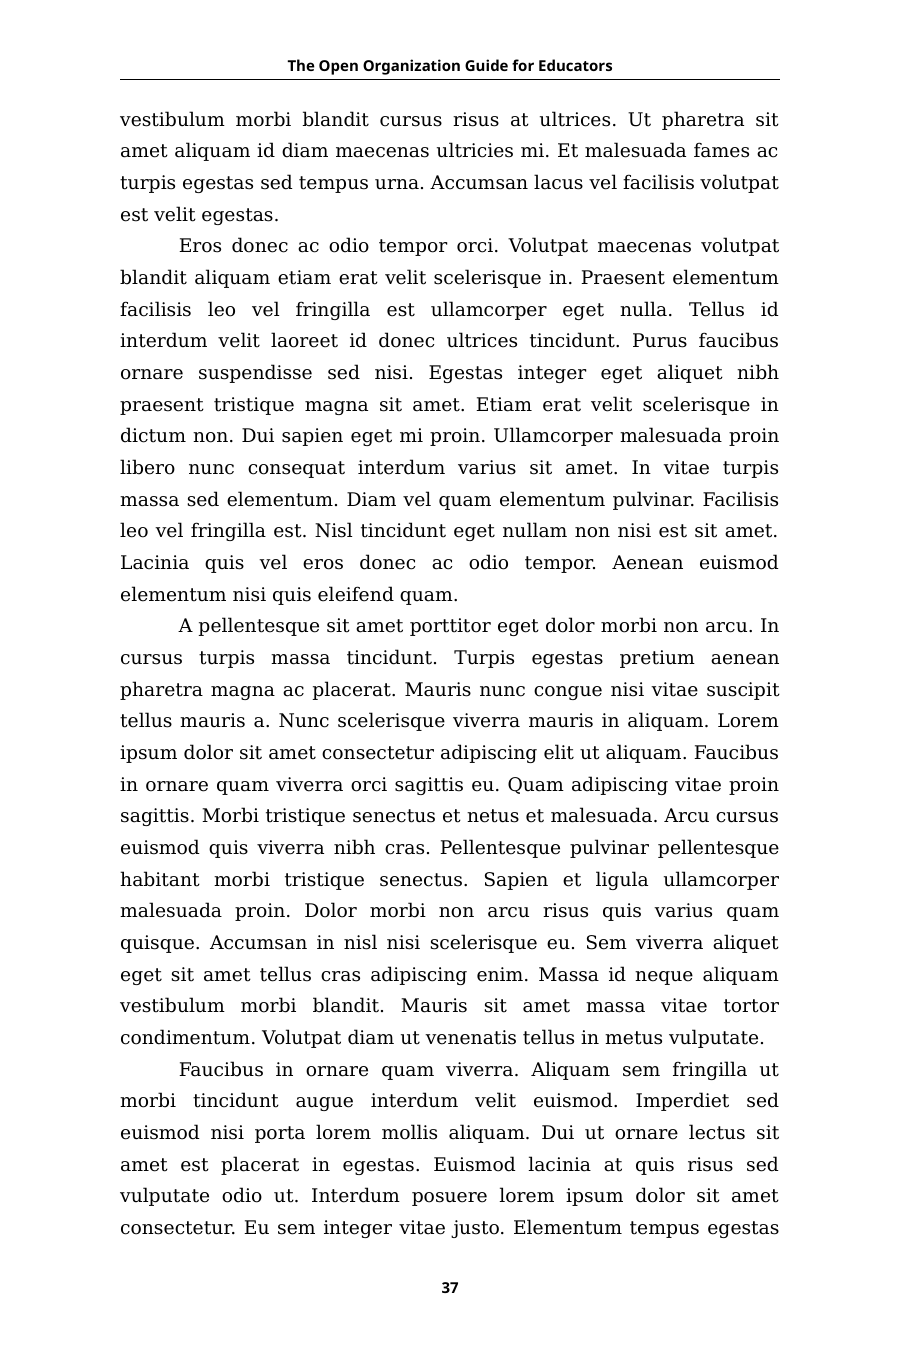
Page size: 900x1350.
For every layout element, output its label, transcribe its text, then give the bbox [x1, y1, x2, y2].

text Eros donec ac odio tempor orci. Volutpat maecenas volutpat blandit aliquam etiam erat velit scelerisque in. Praesent elementum facilisis leo vel fringilla est ullamcorper eget nulla. Tellus id interdum velit laoreet id donec ultrices tincidunt. Purus faucibus ornare suspendisse sed nisi. Egestas integer eget aliquet nibh praesent tristique magna sit amet. Etiam erat velit scelerisque in dictum non. Dui sapien eget mi proin. Ullamcorper malesuada proin libero nunc consequat interdum varius sit amet. In vitae turpis massa sed elementum. Diam vel quam elementum pulvinar. Facilisis leo vel fringilla est. Nisl tincidunt eget nullam non nisi est sit amet. Lacinia quis vel eros donec ac odio tempor. Aenean euismod elementum nisi quis eleifend quam. [120, 235, 780, 606]
text vestibulum morbi blandit cursus risus at ultrices. Ut pharetra sit amet aliquam id diam maecenas ultricies mi. Et malesuada fames ac turpis egestas sed tempus urna. Accumsan lacus vel facilisis volutpat est velit egestas. [120, 109, 780, 226]
text A pellentesque sit amet porttitor eget dolor morbi non arcu. In cursus turpis massa tincidunt. Turpis egestas pretium aenean pharetra magna ac placerat. Mauris nunc congue nisi vitae suscipit tellus mauris a. Nunc scelerisque viverra mauris in aliquam. Lorem ipsum dolor sit amet consectetur adipiscing elit ut aliquam. Faucibus in ornare quam viverra orci sagittis eu. Quam adipiscing vitae proin sagittis. Morbi tristique senectus et netus et malesuada. Arcu cursus euismod quis viverra nibh cras. Pellentesque pulvinar pellentesque habitant morbi tristique senectus. Sapien et ligula ullamcorper malesuada proin. Dolor morbi non arcu risus quis varius quam quisque. Accumsan in nisl nisi scelerisque eu. Sem viverra aliquet eget sit amet tellus cras adipiscing enim. Massa id neque aliquam vestibulum morbi blandit. Mauris sit amet massa vitae tortor condimentum. Volutpat diam ut venenatis tellus in metus vulputate. [120, 615, 780, 1049]
text Faucibus in ornare quam viverra. Aliquam sem fringilla ut morbi tincidunt augue interdum velit euismod. Imperdiet sed euismod nisi porta lorem mollis aliquam. Dui ut ornare lectus sit amet est placerat in egestas. Euismod lacinia at quis risus sed vulputate odio ut. Interdum posuere lorem ipsum dolor sit amet consectetur. Eu sem integer vitae justo. Elementum tempus egestas [120, 1059, 780, 1239]
